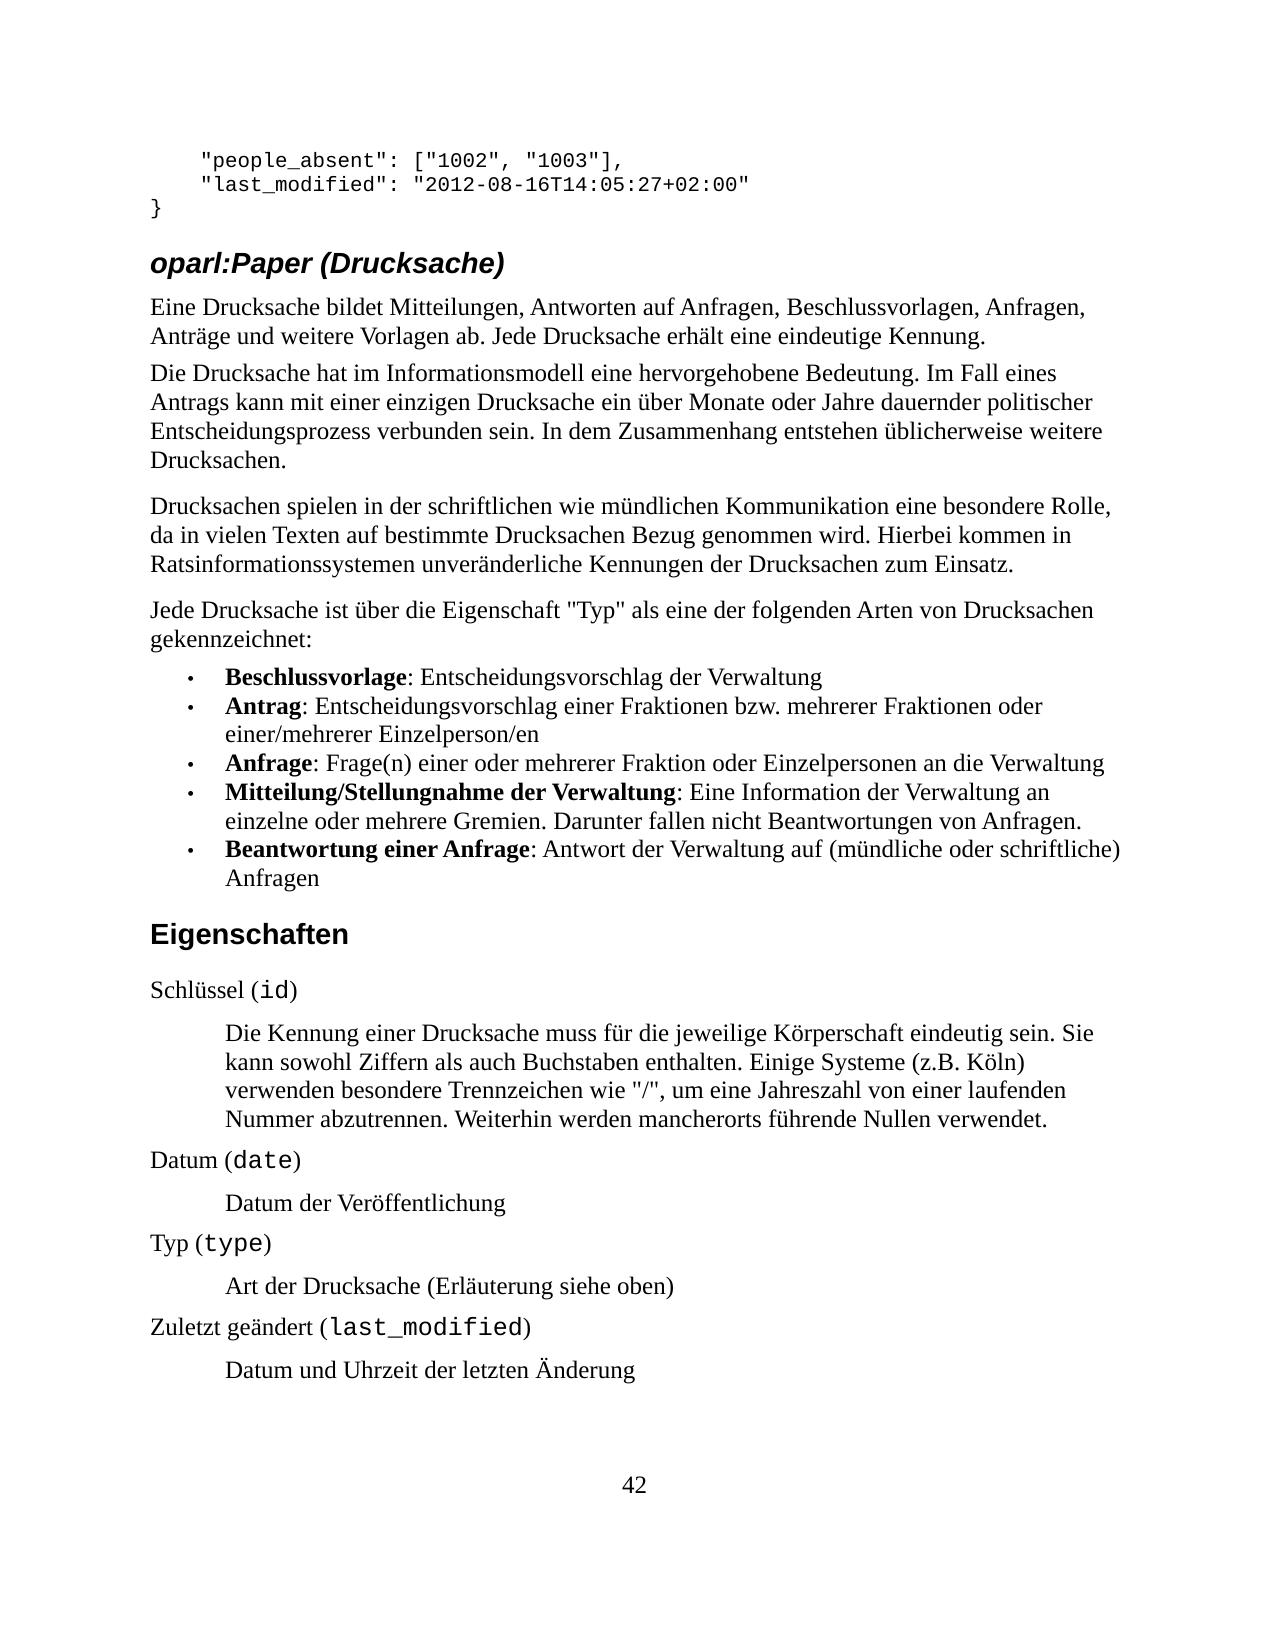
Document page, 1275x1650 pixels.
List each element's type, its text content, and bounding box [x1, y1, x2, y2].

text Datum der Veröffentlichung [225, 1188, 1125, 1216]
text Die Drucksache hat im Informationsmodell eine hervorgehobene Bedeutung. Im Fall eines Antrags kann mit einer einzigen Drucksache ein über Monate oder Jahre dauernder politischer Entscheidungsprozess verbunden sein. In dem Zusammenhang entstehen üblicherweise weitere Drucksachen. [150, 358, 1125, 473]
text Schlüssel (id) [150, 975, 1125, 1006]
text Drucksachen spielen in der schriftlichen wie mündlichen Kommunikation eine besondere Rolle, da in vielen Texten auf bestimmte Drucksachen Bezug genommen wird. Hierbei kommen in Ratsinformationssystemen unveränderliche Kennungen der Drucksachen zum Einsatz. [150, 491, 1125, 578]
list Beschlussvorlage: Entscheidungsvorschlag der Verwaltung [187, 662, 1125, 691]
subtitle oparl:Paper (Drucksache) [150, 246, 1125, 279]
subtitle Eigenschaften [150, 917, 1125, 951]
text "last_modified": "2012-08-16T14:05:27+02:00" [150, 174, 1125, 197]
text "people_absent": ["1002", "1003"], [150, 150, 1125, 174]
text } [150, 197, 1125, 221]
text Art der Drucksache (Erläuterung siehe oben) [225, 1271, 1125, 1300]
text Zuletzt geändert (last_modified) [150, 1312, 1125, 1343]
text Eine Drucksache bildet Mitteilungen, Antworten auf Anfragen, Beschlussvorlagen, Anfragen, Anträge und weitere Vorlagen ab. Jede Drucksache erhält eine eindeutige Kennung. [150, 292, 1125, 349]
text Jede Drucksache ist über die Eigenschaft "Typ" als eine der folgenden Arten von Drucksachen gekennzeichnet: [150, 596, 1125, 653]
text Datum (date) [150, 1145, 1125, 1176]
list Beantwortung einer Anfrage: Antwort der Verwaltung auf (mündliche oder schriftliche) Anfragen [187, 834, 1125, 892]
text Datum und Uhrzeit der letzten Änderung [225, 1355, 1125, 1383]
list Anfrage: Frage(n) einer oder mehrerer Fraktion oder Einzelpersonen an die Verwaltung [187, 748, 1125, 777]
list Antrag: Entscheidungsvorschlag einer Fraktionen bzw. mehrerer Fraktionen oder einer/mehrerer Einzelperson/en [187, 691, 1125, 748]
text Typ (type) [150, 1228, 1125, 1259]
list Mitteilung/Stellungnahme der Verwaltung: Eine Information der Verwaltung an einzelne oder mehrere Gremien. Darunter fallen nicht Beantwortungen von Anfragen. [187, 777, 1125, 834]
text Die Kennung einer Drucksache muss für die jeweilige Körperschaft eindeutig sein. Sie kann sowohl Ziffern als auch Buchstaben enthalten. Einige Systeme (z.B. Köln) verwenden besondere Trennzeichen wie "/", um eine Jahreszahl von einer laufenden Nummer abzutrennen. Weiterhin werden mancherorts führende Nullen verwendet. [225, 1018, 1125, 1133]
